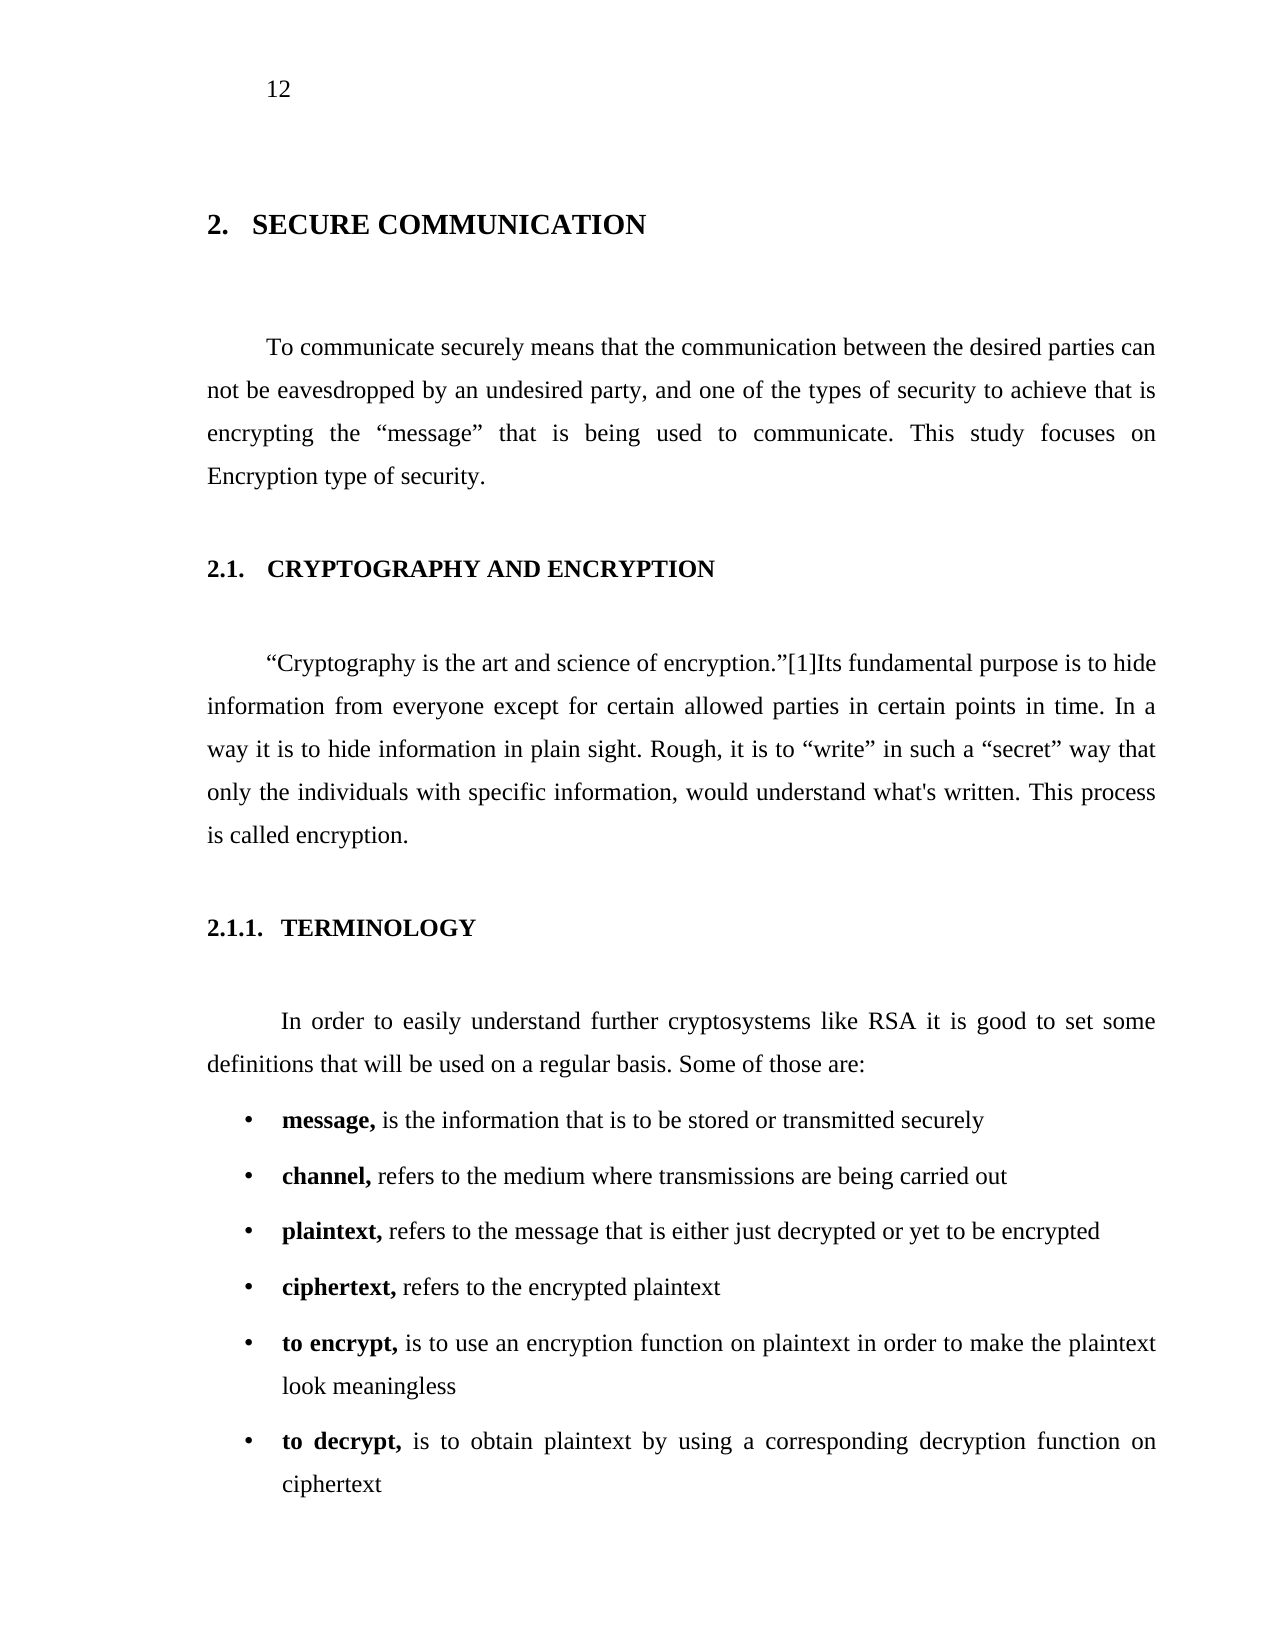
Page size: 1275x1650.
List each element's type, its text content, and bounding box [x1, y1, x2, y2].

list message, is the information that is to be stored or transmitted securely [244, 1105, 1157, 1134]
list to encrypt, is to use an encryption function on plaintext in order to make the plaintext look meaningless [244, 1328, 1157, 1399]
subtitle CRYPTOGRAPHY AND ENCRYPTION [207, 554, 1157, 583]
text To communicate securely means that the communication between the desired parties can not be eavesdropped by an undesired party, and one of the types of security to achieve that is encrypting the “message” that is being used to communicate. This study focuses on Encryption type of security. [207, 332, 1157, 490]
list to decrypt, is to obtain plaintext by using a corresponding decryption function on ciphertext [244, 1426, 1157, 1498]
text “Cryptography is the art and science of encryption.”[1]Its fundamental purpose is to hide information from everyone except for certain allowed parties in certain points in time. In a way it is to hide information in plain sight. Rough, it is to “write” in such a “secret” way that only the individuals with specific information, would understand what's written. This process is called encryption. [207, 648, 1157, 849]
subtitle TERMINOLOGY [207, 913, 1157, 942]
subtitle SECURE COMMUNICATION [207, 207, 1157, 240]
list plaintext, refers to the message that is either just decrypted or yet to be encrypted [244, 1216, 1157, 1245]
text In order to easily understand further cryptosystems like RSA it is good to set some definitions that will be used on a regular basis. Some of those are: [207, 1006, 1157, 1078]
list channel, refers to the medium where transmissions are being carried out [244, 1161, 1157, 1189]
list ciphertext, refers to the encrypted plaintext [244, 1272, 1157, 1301]
